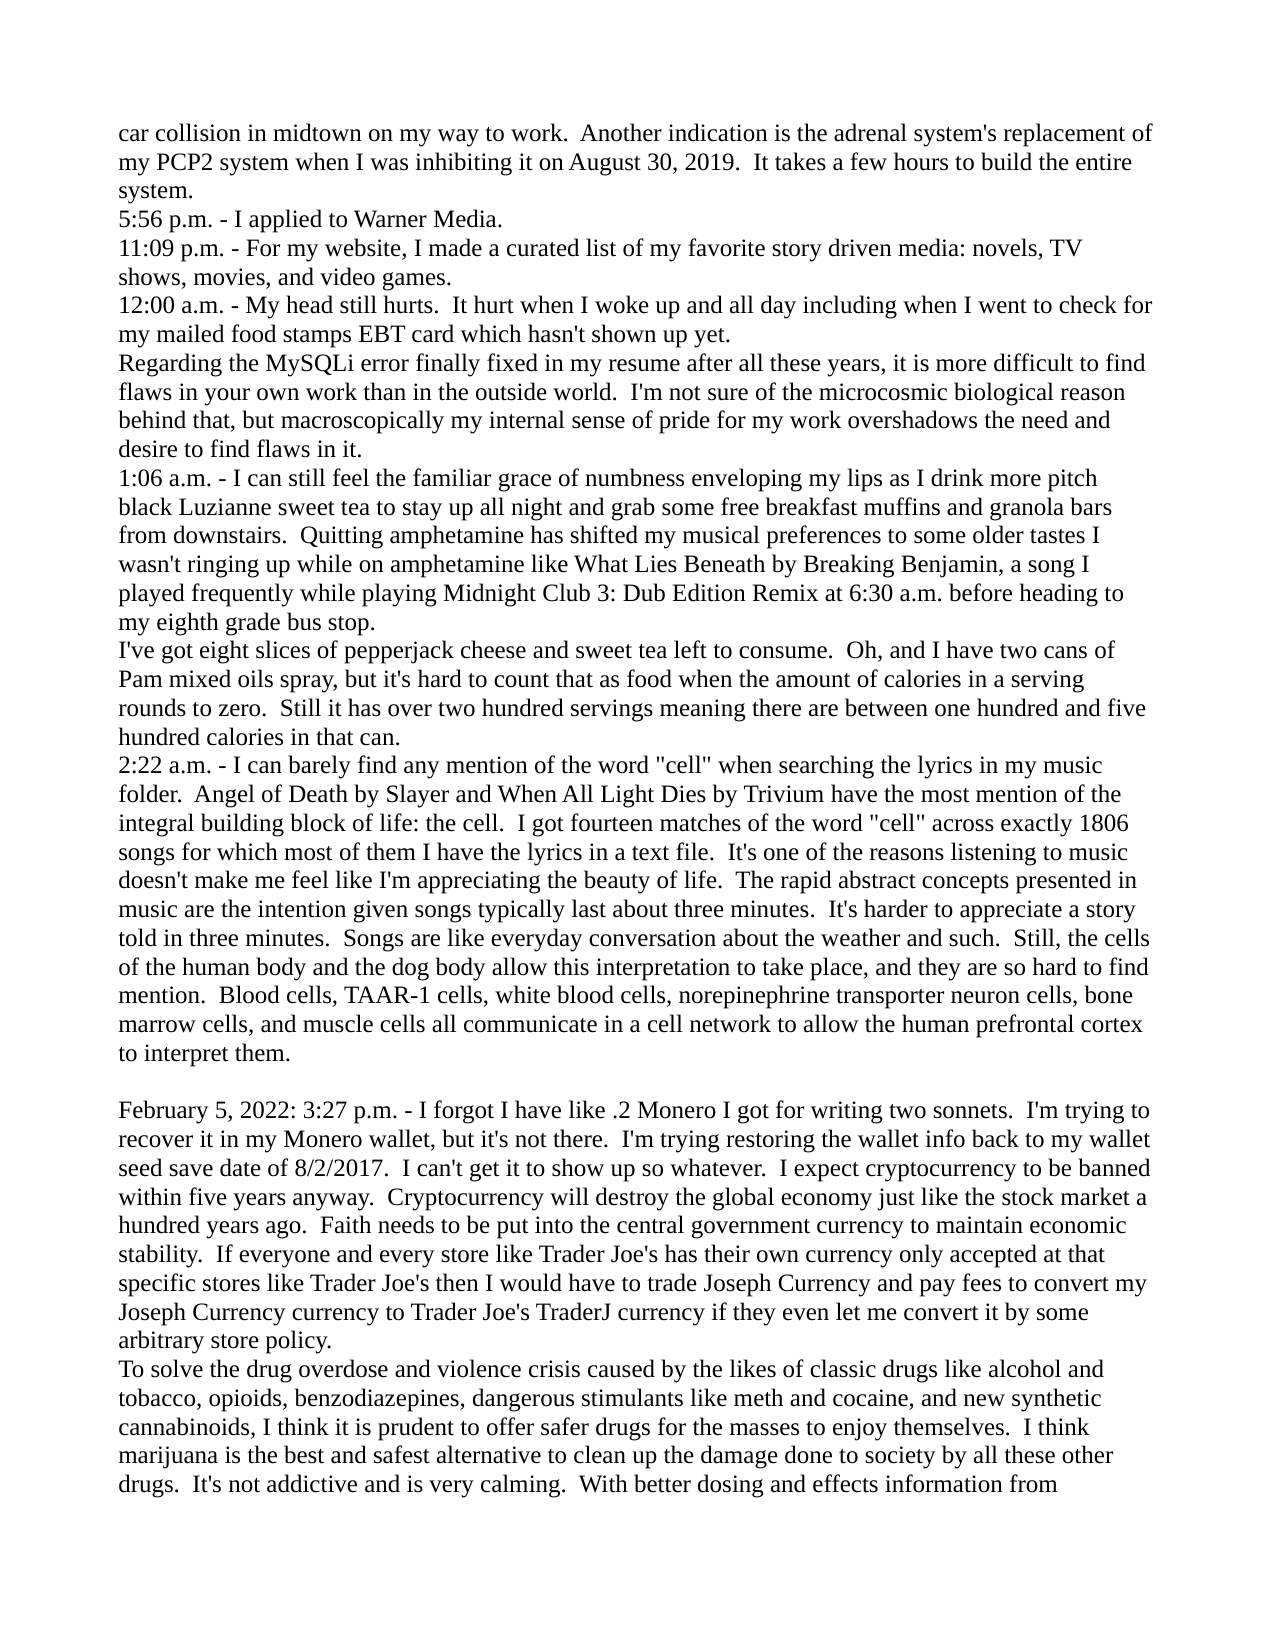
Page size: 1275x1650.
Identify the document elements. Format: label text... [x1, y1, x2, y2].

text 2:22 a.m. - I can barely find any mention of the word "cell" when searching the lyrics in my music folder. Angel of Death by Slayer and When All Light Dies by Trivium have the most mention of the integral building block of life: the cell. I got fourteen matches of the word "cell" across exactly 1806 songs for which most of them I have the lyrics in a text file. It's one of the reasons listening to music doesn't make me feel like I'm appreciating the beauty of life. The rapid abstract concepts presented in music are the intention given songs typically last about three minutes. It's harder to appreciate a story told in three minutes. Songs are like everyday conversation about the weather and such. Still, the cells of the human body and the dog body allow this interpretation to take place, and they are so hard to find mention. Blood cells, TAAR-1 cells, white blood cells, norepinephrine transporter neuron cells, bone marrow cells, and muscle cells all communicate in a cell network to allow the human prefrontal cortex to interpret them. [118, 751, 1157, 1067]
text 11:09 p.m. - For my website, I made a curated list of my favorite story driven media: novels, TV shows, movies, and video games. [118, 233, 1157, 291]
text 1:06 a.m. - I can still feel the familiar grace of numbness enveloping my lips as I drink more pitch black Luzianne sweet tea to stay up all night and grab some free breakfast muffins and granola bars from downstairs. Quitting amphetamine has shifted my musical preferences to some older tastes I wasn't ringing up while on amphetamine like What Lies Beneath by Breaking Benjamin, a song I played frequently while playing Midnight Club 3: Dub Edition Remix at 6:30 a.m. before heading to my eighth grade bus stop. [118, 463, 1157, 636]
text I've got eight slices of pepperjack cheese and sweet tea left to consume. Oh, and I have two cans of Pam mixed oils spray, but it's hard to count that as food when the amount of calories in a serving rounds to zero. Still it has over two hundred servings meaning there are between one hundred and five hundred calories in that can. [118, 636, 1157, 751]
text Regarding the MySQLi error finally fixed in my resume after all these years, it is more difficult to find flaws in your own work than in the outside world. I'm not sure of the microcosmic biological reason behind that, but macroscopically my internal sense of pride for my work overshadows the need and desire to find flaws in it. [118, 348, 1157, 463]
text car collision in midtown on my way to work. Another indication is the adrenal system's replacement of my PCP2 system when I was inhibiting it on August 30, 2019. It takes a few hours to build the entire system. [118, 118, 1157, 204]
text 5:56 p.m. - I applied to Warner Media. [118, 204, 1157, 233]
text 12:00 a.m. - My head still hurts. It hurt when I woke up and all day including when I went to check for my mailed food stamps EBT card which hasn't shown up yet. [118, 291, 1157, 348]
text To solve the drug overdose and violence crisis caused by the likes of classic drugs like alcohol and tobacco, opioids, benzodiazepines, dangerous stimulants like meth and cocaine, and new synthetic cannabinoids, I think it is prudent to offer safer drugs for the masses to enjoy themselves. I think marijuana is the best and safest alternative to clean up the damage done to society by all these other drugs. It's not addictive and is very calming. With better dosing and effects information from [118, 1354, 1157, 1498]
text February 5, 2022: 3:27 p.m. - I forgot I have like .2 Monero I got for writing two sonnets. I'm trying to recover it in my Monero wallet, but it's not there. I'm trying restoring the wallet info back to my wallet seed save date of 8/2/2017. I can't get it to show up so whatever. I expect cryptocurrency to be banned within five years anyway. Cryptocurrency will destroy the global economy just like the stock market a hundred years ago. Faith needs to be put into the central government currency to maintain economic stability. If everyone and every store like Trader Joe's has their own currency only accepted at that specific stores like Trader Joe's then I would have to trade Joseph Currency and pay fees to convert my Joseph Currency currency to Trader Joe's TraderJ currency if they even let me convert it by some arbitrary store policy. [118, 1096, 1157, 1354]
